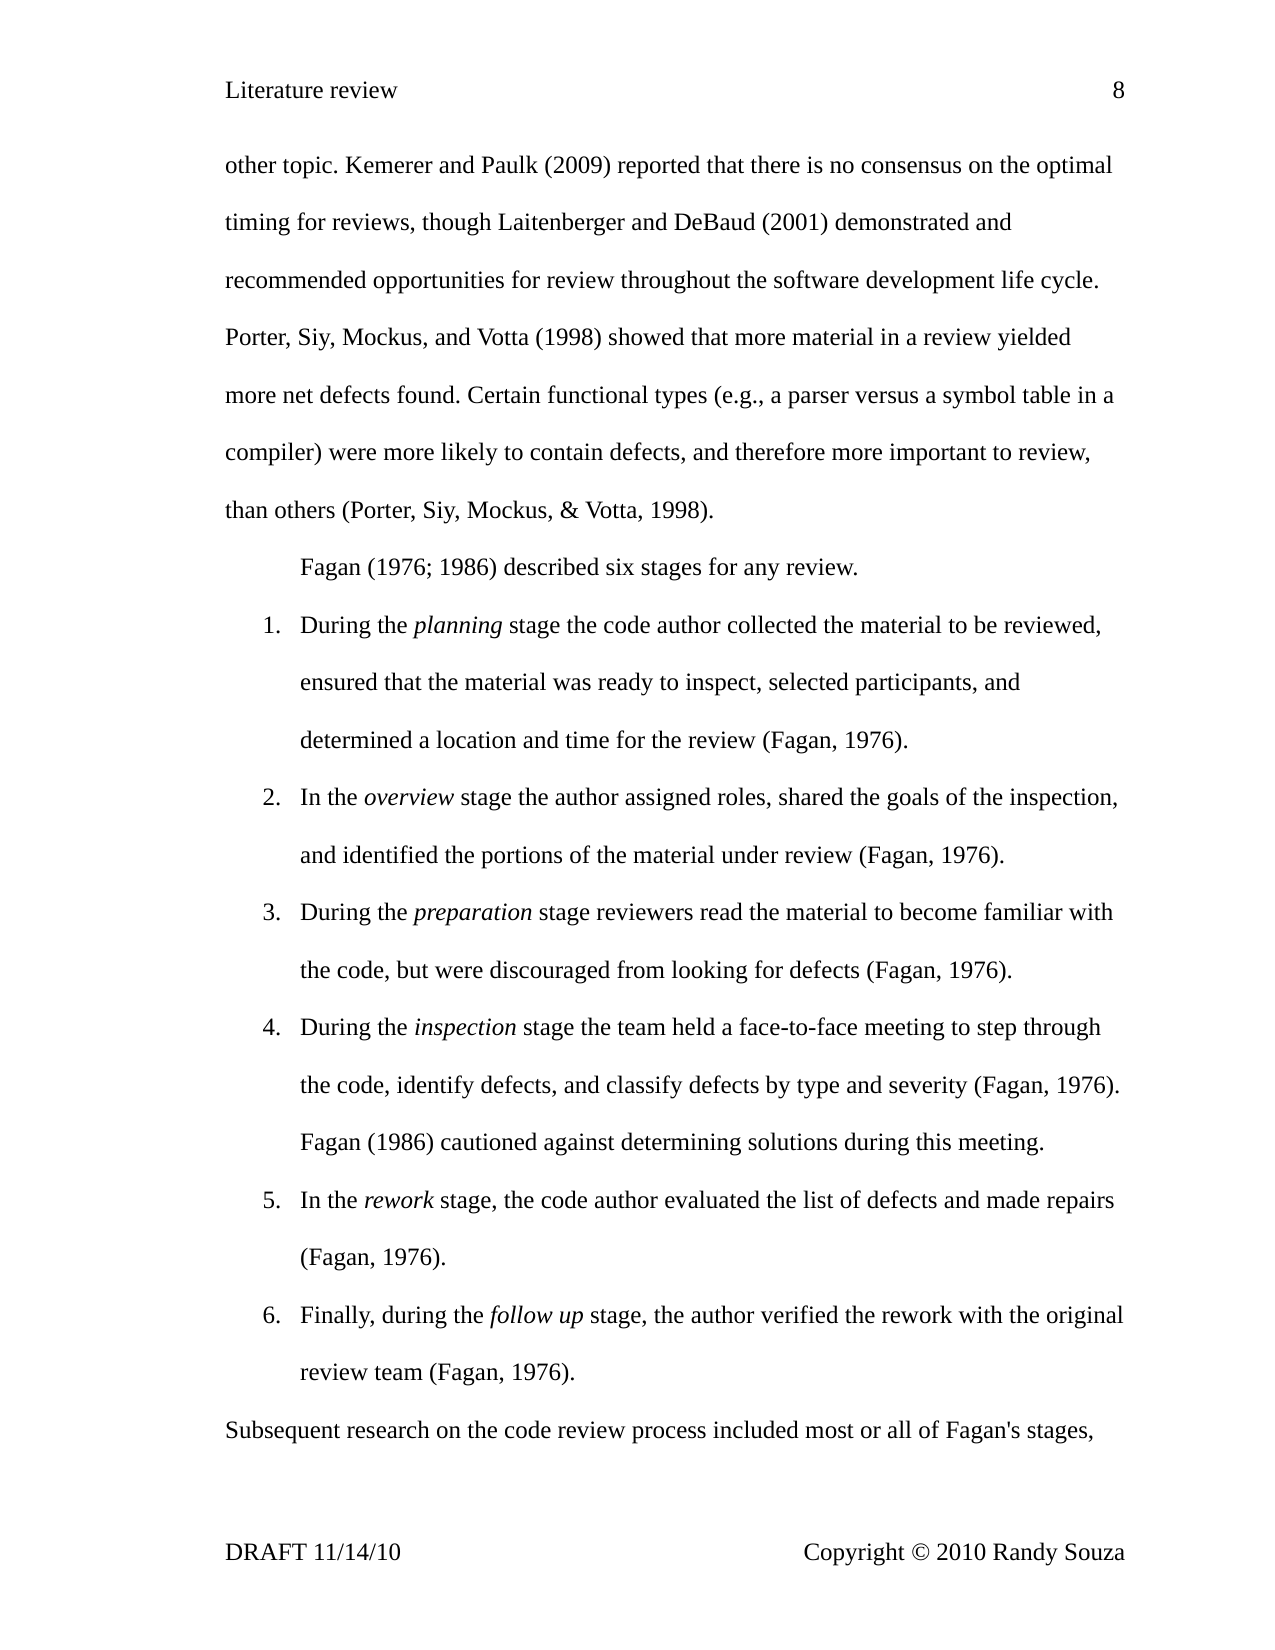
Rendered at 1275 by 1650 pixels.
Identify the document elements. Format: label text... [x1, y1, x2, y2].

list In the rework stage, the code author evaluated the list of defects and made repairs (Fagan, 1976). [262, 1185, 1125, 1271]
text other topic. Kemerer and Paulk (2009) reported that there is no consensus on the optimal timing for reviews, though Laitenberger and DeBaud (2001) demonstrated and recommended opportunities for review throughout the software development life cycle. Porter, Siy, Mockus, and Votta (1998) showed that more material in a review yielded more net defects found. Certain functional types (e.g., a parser versus a symbol table in a compiler) were more likely to contain defects, and therefore more important to review, than others (Porter, Siy, Mockus, & Votta, 1998). [225, 150, 1125, 524]
list During the planning stage the code author collected the material to be reviewed, ensured that the material was ready to inspect, selected participants, and determined a location and time for the review (Fagan, 1976). [262, 610, 1125, 754]
list During the preparation stage reviewers read the material to become familiar with the code, but were discouraged from looking for defects (Fagan, 1976). [262, 897, 1125, 984]
list Finally, during the follow up stage, the author verified the rework with the original review team (Fagan, 1976). [262, 1300, 1125, 1386]
list In the overview stage the author assigned roles, shared the goals of the inspection, and identified the portions of the material under review (Fagan, 1976). [262, 782, 1125, 869]
text Fagan (1976; 1986) described six stages for any review. [225, 552, 1125, 581]
text Subsequent research on the code review process included most or all of Fagan's stages, [225, 1415, 1125, 1444]
list During the inspection stage the team held a face-to-face meeting to step through the code, identify defects, and classify defects by type and severity (Fagan, 1976). Fagan (1986) cautioned against determining solutions during this meeting. [262, 1012, 1125, 1156]
